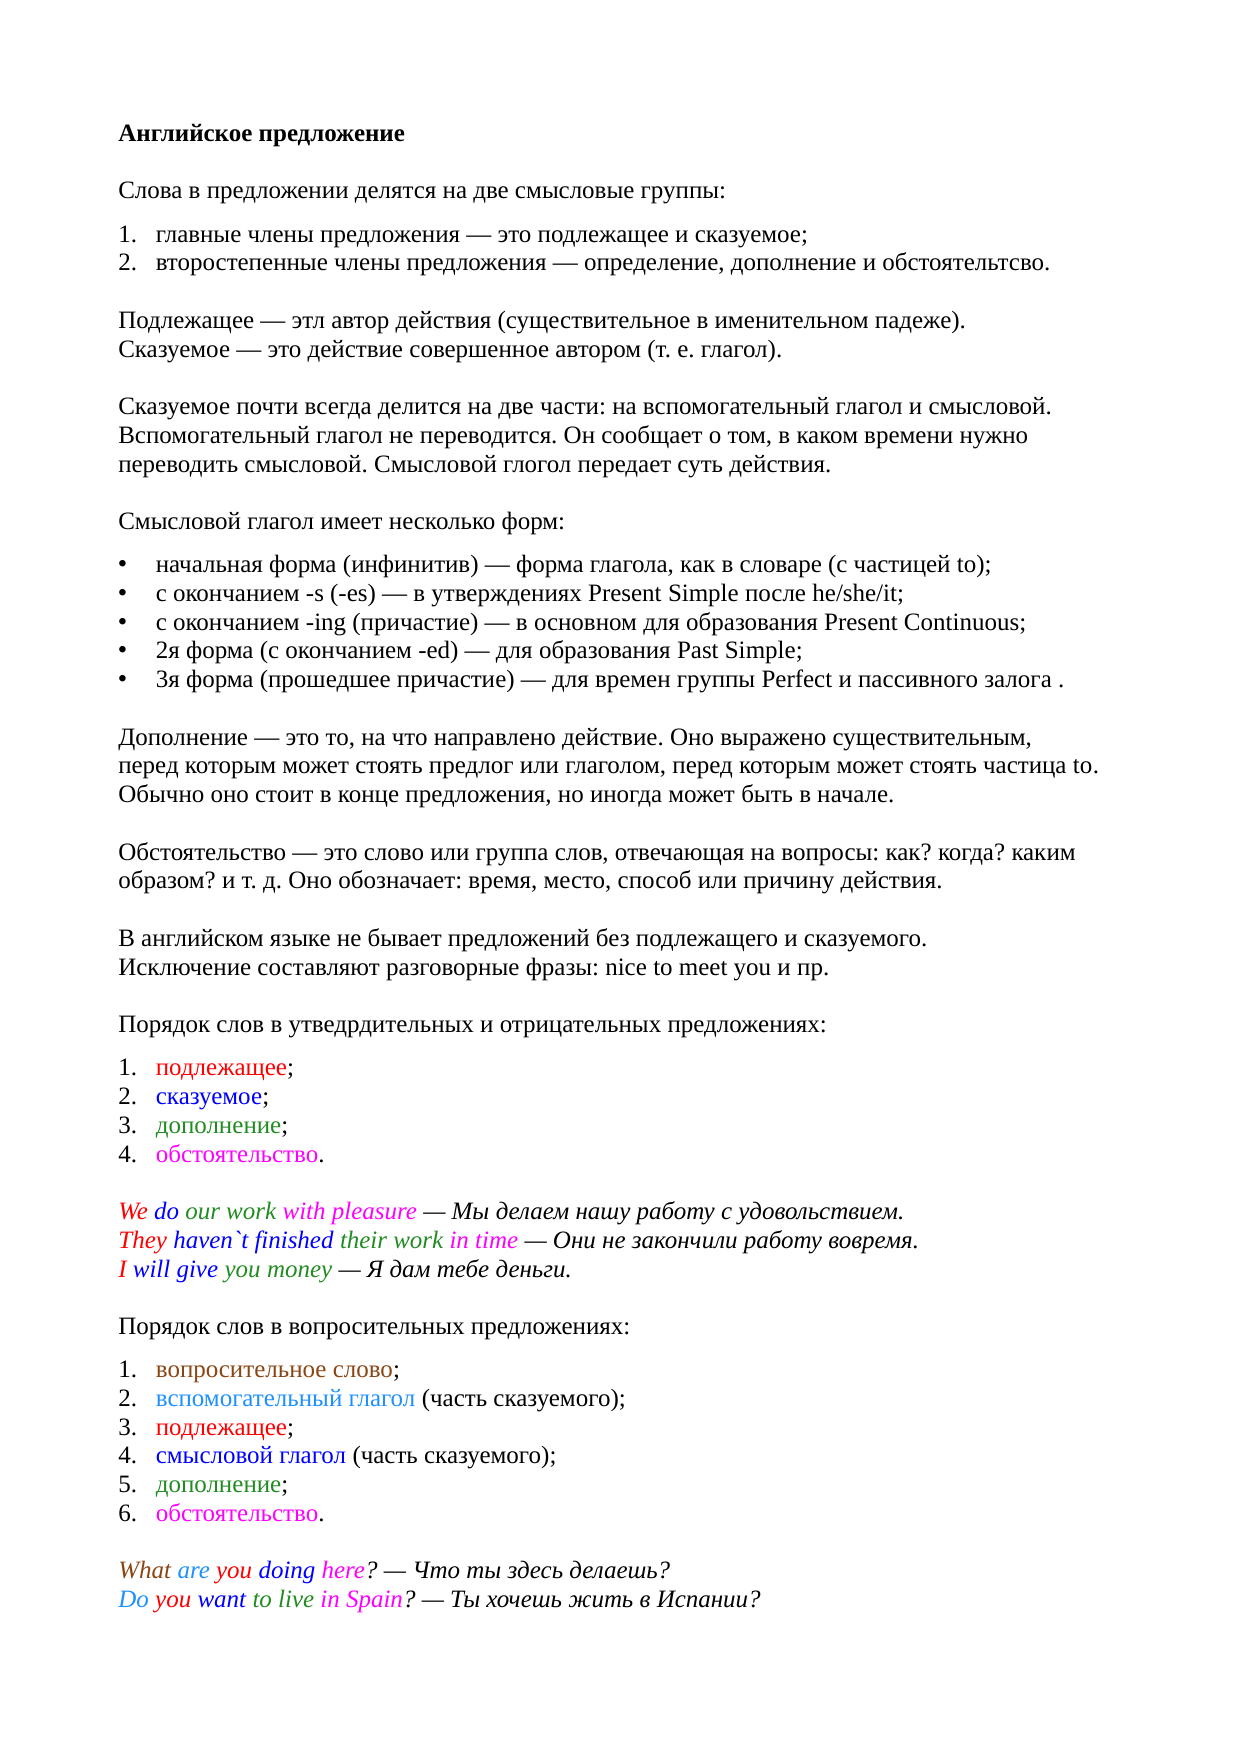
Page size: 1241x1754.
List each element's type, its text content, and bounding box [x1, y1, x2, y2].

list дополнение; [118, 1469, 1122, 1498]
text Подлежащее — этл автор действия (существительное в именительном падеже). [118, 305, 1122, 334]
list вопросительное слово; [118, 1354, 1122, 1383]
list подлежащее; [118, 1412, 1122, 1441]
text Порядок слов в вопросительных предложениях: [118, 1311, 1122, 1340]
text Слова в предложении делятся на две смысловые группы: [118, 176, 1122, 204]
list дополнение; [118, 1110, 1122, 1139]
text Английское предложение [118, 118, 1122, 147]
text Исключение составляют разговорные фразы: nice to meet you и пр. [118, 952, 1122, 981]
list начальная форма (инфинитив) — форма глагола, как в словаре (с частицей to); [118, 549, 1122, 578]
list с окончанием -s (-es) — в утверждениях Present Simple после he/she/it; [118, 578, 1122, 607]
list главные члены предложения — это подлежащее и сказуемое; [118, 219, 1122, 247]
list обстоятельство. [118, 1498, 1122, 1527]
text They haven`t finished their work in time — Они не закончили работу вовремя. [118, 1225, 1122, 1254]
text We do our work with pleasure — Мы делаем нашу работу с удовольствием. [118, 1196, 1122, 1225]
text What are you doing here? — Что ты здесь делаешь? [118, 1556, 1122, 1584]
list вспомогательный глагол (часть сказуемого); [118, 1383, 1122, 1412]
text Вспомогательный глагол не переводится. Он сообщает о том, в каком времени нужно переводить смысловой. Смысловой глогол передает суть действия. [118, 420, 1122, 477]
text Смысловой глагол имеет несколько форм: [118, 506, 1122, 535]
list сказуемое; [118, 1081, 1122, 1110]
text перед которым может стоять предлог или глаголом, перед которым может стоять частица to. Обычно оно стоит в конце предложения, но иногда может быть в начале. [118, 751, 1122, 808]
text I will give you money — Я дам тебе деньги. [118, 1254, 1122, 1282]
list смысловой глагол (часть сказуемого); [118, 1441, 1122, 1469]
text Порядок слов в утведрдительных и отрицательных предложениях: [118, 1009, 1122, 1038]
list обстоятельство. [118, 1139, 1122, 1167]
text Дополнение — это то, на что направлено действие. Оно выражено существительным, [118, 722, 1122, 751]
list 3я форма (прошедшее причастие) — для времен группы Perfect и пассивного залога . [118, 664, 1122, 693]
list 2я форма (с окончанием -ed) — для образования Past Simple; [118, 636, 1122, 664]
list второстепенные члены предложения — определение, дополнение и обстоятельтсво. [118, 247, 1122, 276]
list подлежащее; [118, 1052, 1122, 1081]
list с окончанием -ing (причастие) — в основном для образования Present Continuous; [118, 607, 1122, 636]
text Do you want to live in Spain? — Ты хочешь жить в Испании? [118, 1584, 1122, 1613]
text Обстоятельство — это слово или группа слов, отвечающая на вопросы: как? когда? каким образом? и т. д. Оно обозначает: время, место, способ или причину действия. [118, 837, 1122, 894]
text В английском языке не бывает предложений без подлежащего и сказуемого. [118, 923, 1122, 952]
text Сказуемое почти всегда делится на две части: на вспомогательный глагол и смысловой. [118, 391, 1122, 420]
text Сказуемое — это действие совершенное автором (т. е. глагол). [118, 334, 1122, 362]
